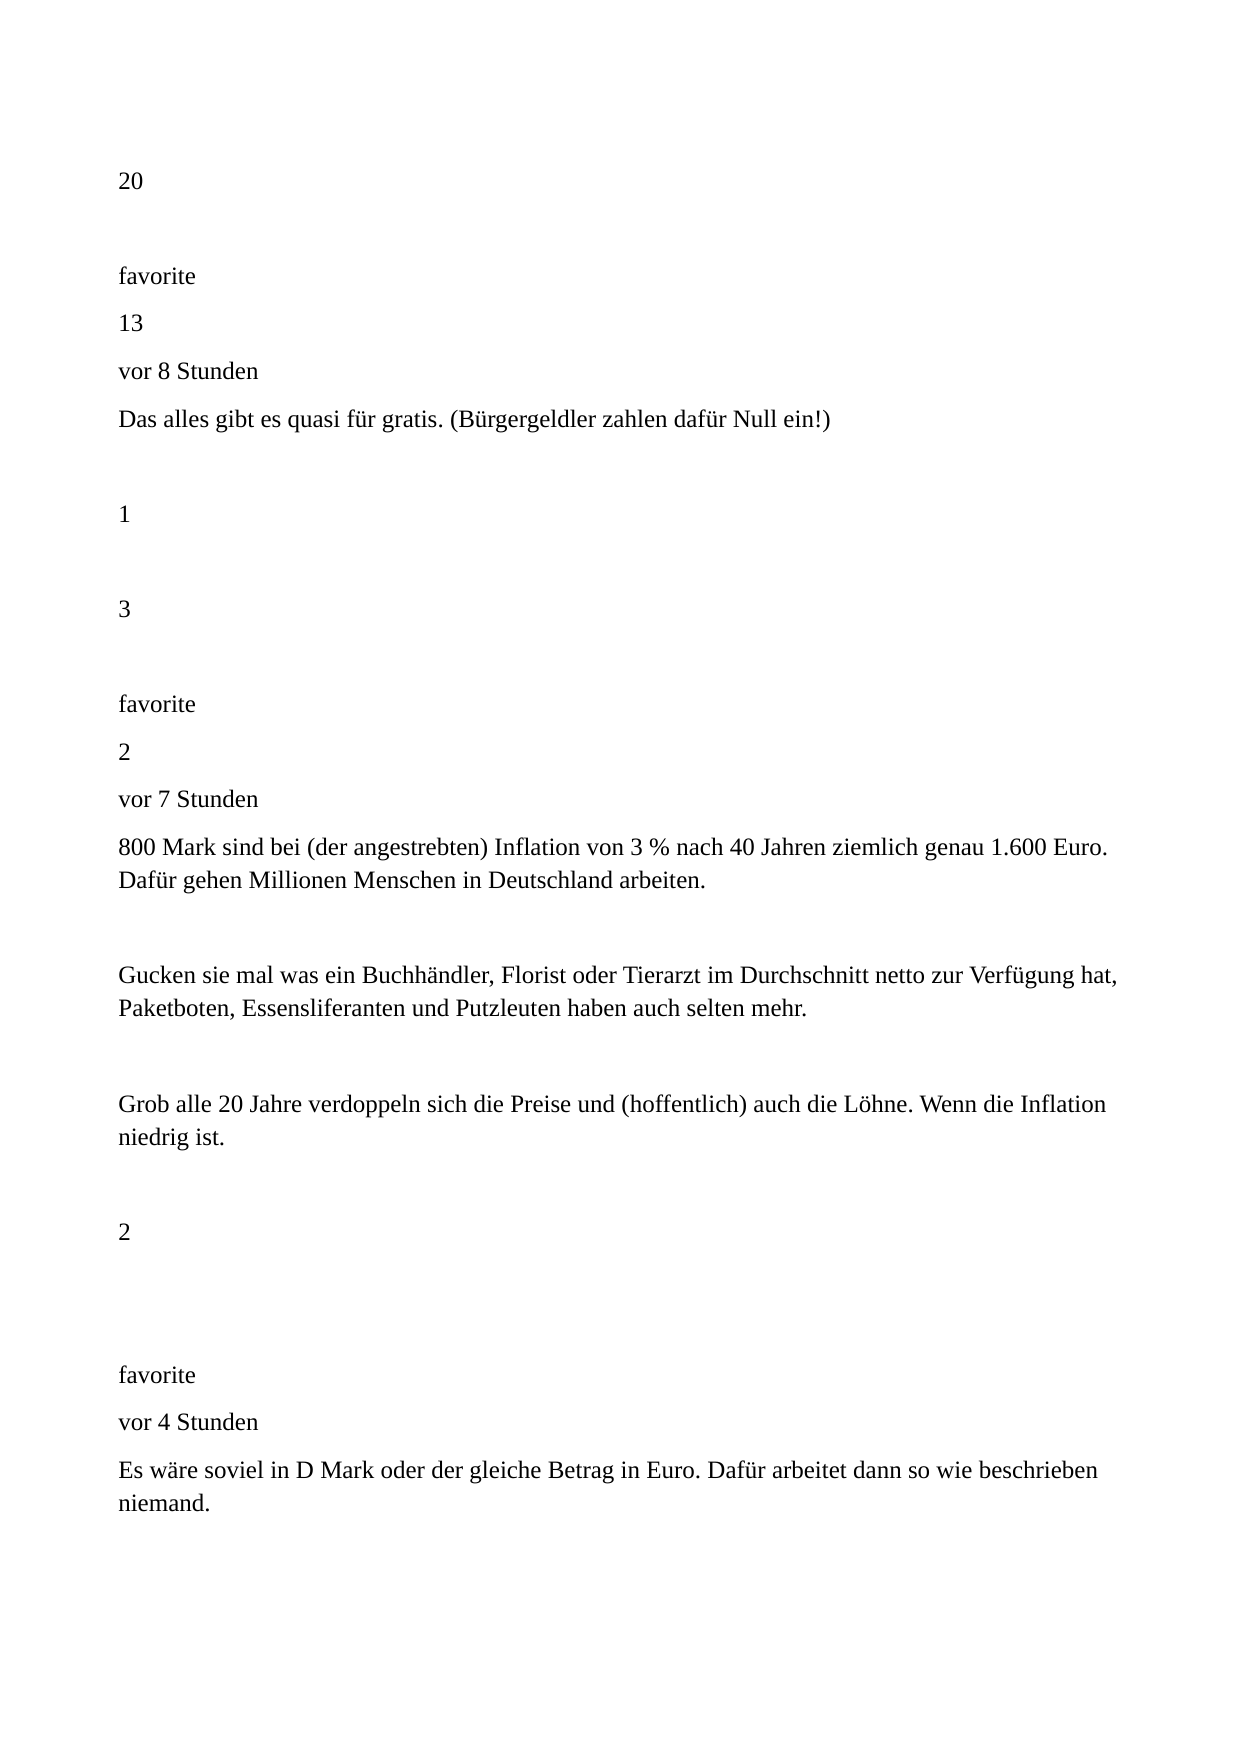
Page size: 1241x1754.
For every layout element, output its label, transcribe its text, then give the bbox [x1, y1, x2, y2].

text Das alles gibt es quasi für gratis. (Bürgergeldler zahlen dafür Null ein!) [118, 404, 1122, 432]
text vor 7 Stunden [118, 784, 1122, 813]
text 2 [118, 737, 1122, 766]
text favorite [118, 1360, 1122, 1388]
text 3 [118, 594, 1122, 623]
text 2 [118, 1217, 1122, 1246]
text Grob alle 20 Jahre verdoppeln sich die Preise und (hoffentlich) auch die Löhne. Wenn die Inflation niedrig ist. [118, 1089, 1122, 1150]
text 800 Mark sind bei (der angestrebten) Inflation von 3 % nach 40 Jahren ziemlich genau 1.600 Euro. Dafür gehen Millionen Menschen in Deutschland arbeiten. [118, 832, 1122, 894]
text 20 [118, 166, 1122, 194]
text favorite [118, 261, 1122, 290]
text Es wäre soviel in D Mark oder der gleiche Betrag in Euro. Dafür arbeitet dann so wie beschrieben niemand. [118, 1455, 1122, 1517]
text favorite [118, 689, 1122, 718]
text 1 [118, 499, 1122, 528]
text vor 4 Stunden [118, 1407, 1122, 1436]
text 13 [118, 308, 1122, 337]
text Gucken sie mal was ein Buchhändler, Florist oder Tierarzt im Durchschnitt netto zur Verfügung hat, Paketboten, Essensliferanten und Putzleuten haben auch selten mehr. [118, 960, 1122, 1022]
text vor 8 Stunden [118, 356, 1122, 385]
